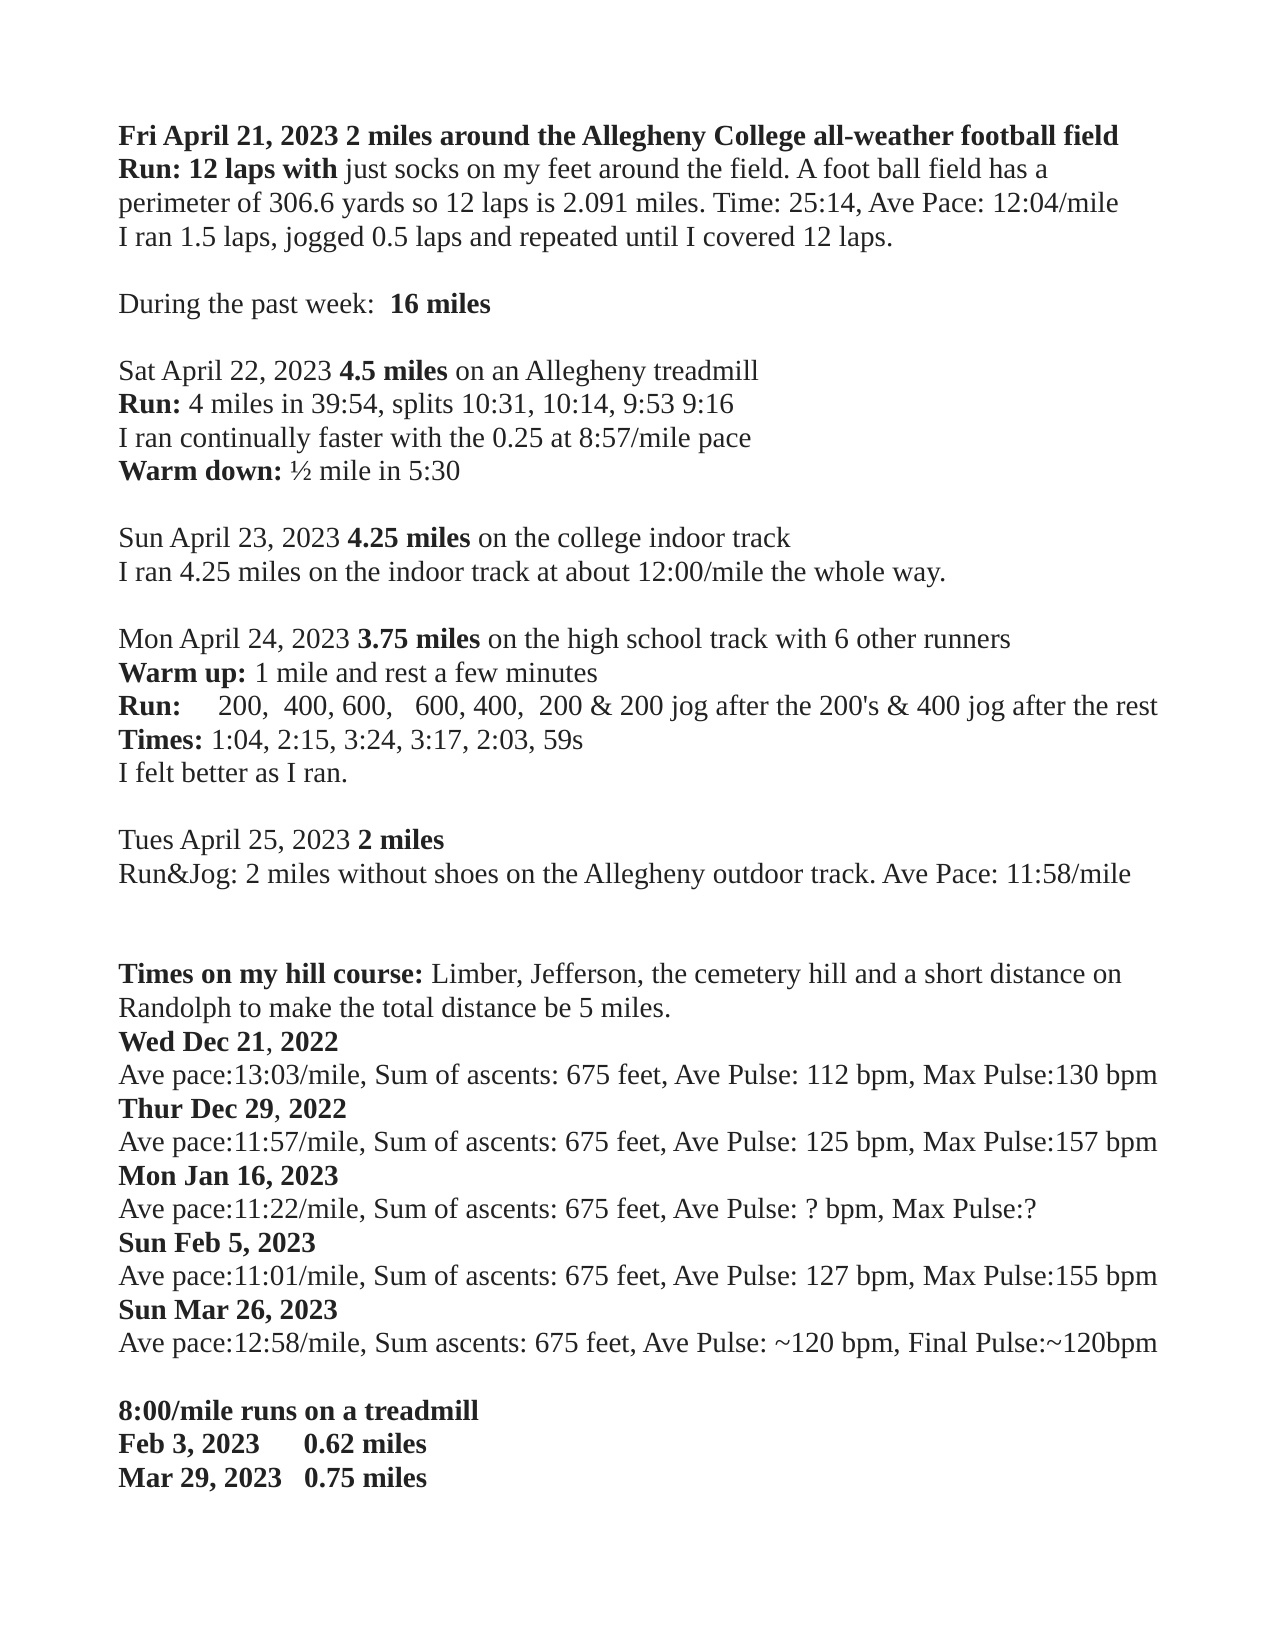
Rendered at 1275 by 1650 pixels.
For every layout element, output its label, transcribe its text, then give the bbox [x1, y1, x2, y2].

text Sat April 22, 2023 4.5 miles on an Allegheny treadmill [118, 353, 1161, 386]
text I ran 4.25 miles on the indoor track at about 12:00/mile the whole way. [118, 554, 1161, 588]
text Mon Jan 16, 2023 [118, 1158, 1161, 1191]
text Warm down: ½ mile in 5:30 [118, 453, 1161, 487]
text Mon April 24, 2023 3.75 miles on the high school track with 6 other runners [118, 621, 1161, 655]
text Feb 3, 2023 0.62 miles [118, 1426, 1161, 1460]
text Run: 200, 400, 600, 600, 400, 200 & 200 jog after the 200's & 400 jog after the rest [118, 688, 1161, 722]
text During the past week: 16 miles [118, 286, 1161, 319]
text Run: 4 miles in 39:54, splits 10:31, 10:14, 9:53 9:16 [118, 386, 1161, 420]
text Times: 1:04, 2:15, 3:24, 3:17, 2:03, 59s [118, 722, 1161, 755]
text Times on my hill course: Limber, Jefferson, the cemetery hill and a short distance on Randolph to make the total distance be 5 miles. [118, 957, 1161, 1024]
text Thur Dec 29, 2022 [118, 1091, 1161, 1124]
text Ave pace:11:57/mile, Sum of ascents: 675 feet, Ave Pulse: 125 bpm, Max Pulse:157 bpm [118, 1124, 1161, 1158]
text Ave pace:11:22/mile, Sum of ascents: 675 feet, Ave Pulse: ? bpm, Max Pulse:? [118, 1191, 1161, 1225]
text Mar 29, 2023 0.75 miles [118, 1460, 1161, 1493]
text Sun April 23, 2023 4.25 miles on the college indoor track [118, 521, 1161, 554]
text I ran 1.5 laps, jogged 0.5 laps and repeated until I covered 12 laps. [118, 219, 1161, 252]
text Ave pace:13:03/mile, Sum of ascents: 675 feet, Ave Pulse: 112 bpm, Max Pulse:130 bpm [118, 1057, 1161, 1091]
text Ave pace:11:01/mile, Sum of ascents: 675 feet, Ave Pulse: 127 bpm, Max Pulse:155 bpm [118, 1258, 1161, 1292]
text Run&Jog: 2 miles without shoes on the Allegheny outdoor track. Ave Pace: 11:58/mile [118, 856, 1161, 889]
text Tues April 25, 2023 2 miles [118, 822, 1161, 856]
text Run: 12 laps with just socks on my feet around the field. A foot ball field has a perimeter of 306.6 yards so 12 laps is 2.091 miles. Time: 25:14, Ave Pace: 12:04/mile [118, 152, 1161, 219]
text I felt better as I ran. [118, 755, 1161, 789]
text Ave pace:12:58/mile, Sum ascents: 675 feet, Ave Pulse: ~120 bpm, Final Pulse:~120bpm [118, 1326, 1161, 1359]
text I ran continually faster with the 0.25 at 8:57/mile pace [118, 420, 1161, 453]
text Warm up: 1 mile and rest a few minutes [118, 655, 1161, 688]
text Sun Mar 26, 2023 [118, 1292, 1161, 1326]
text Fri April 21, 2023 2 miles around the Allegheny College all-weather football field [118, 118, 1161, 152]
text Sun Feb 5, 2023 [118, 1225, 1161, 1258]
text Wed Dec 21, 2022 [118, 1024, 1161, 1057]
text 8:00/mile runs on a treadmill [118, 1393, 1161, 1426]
